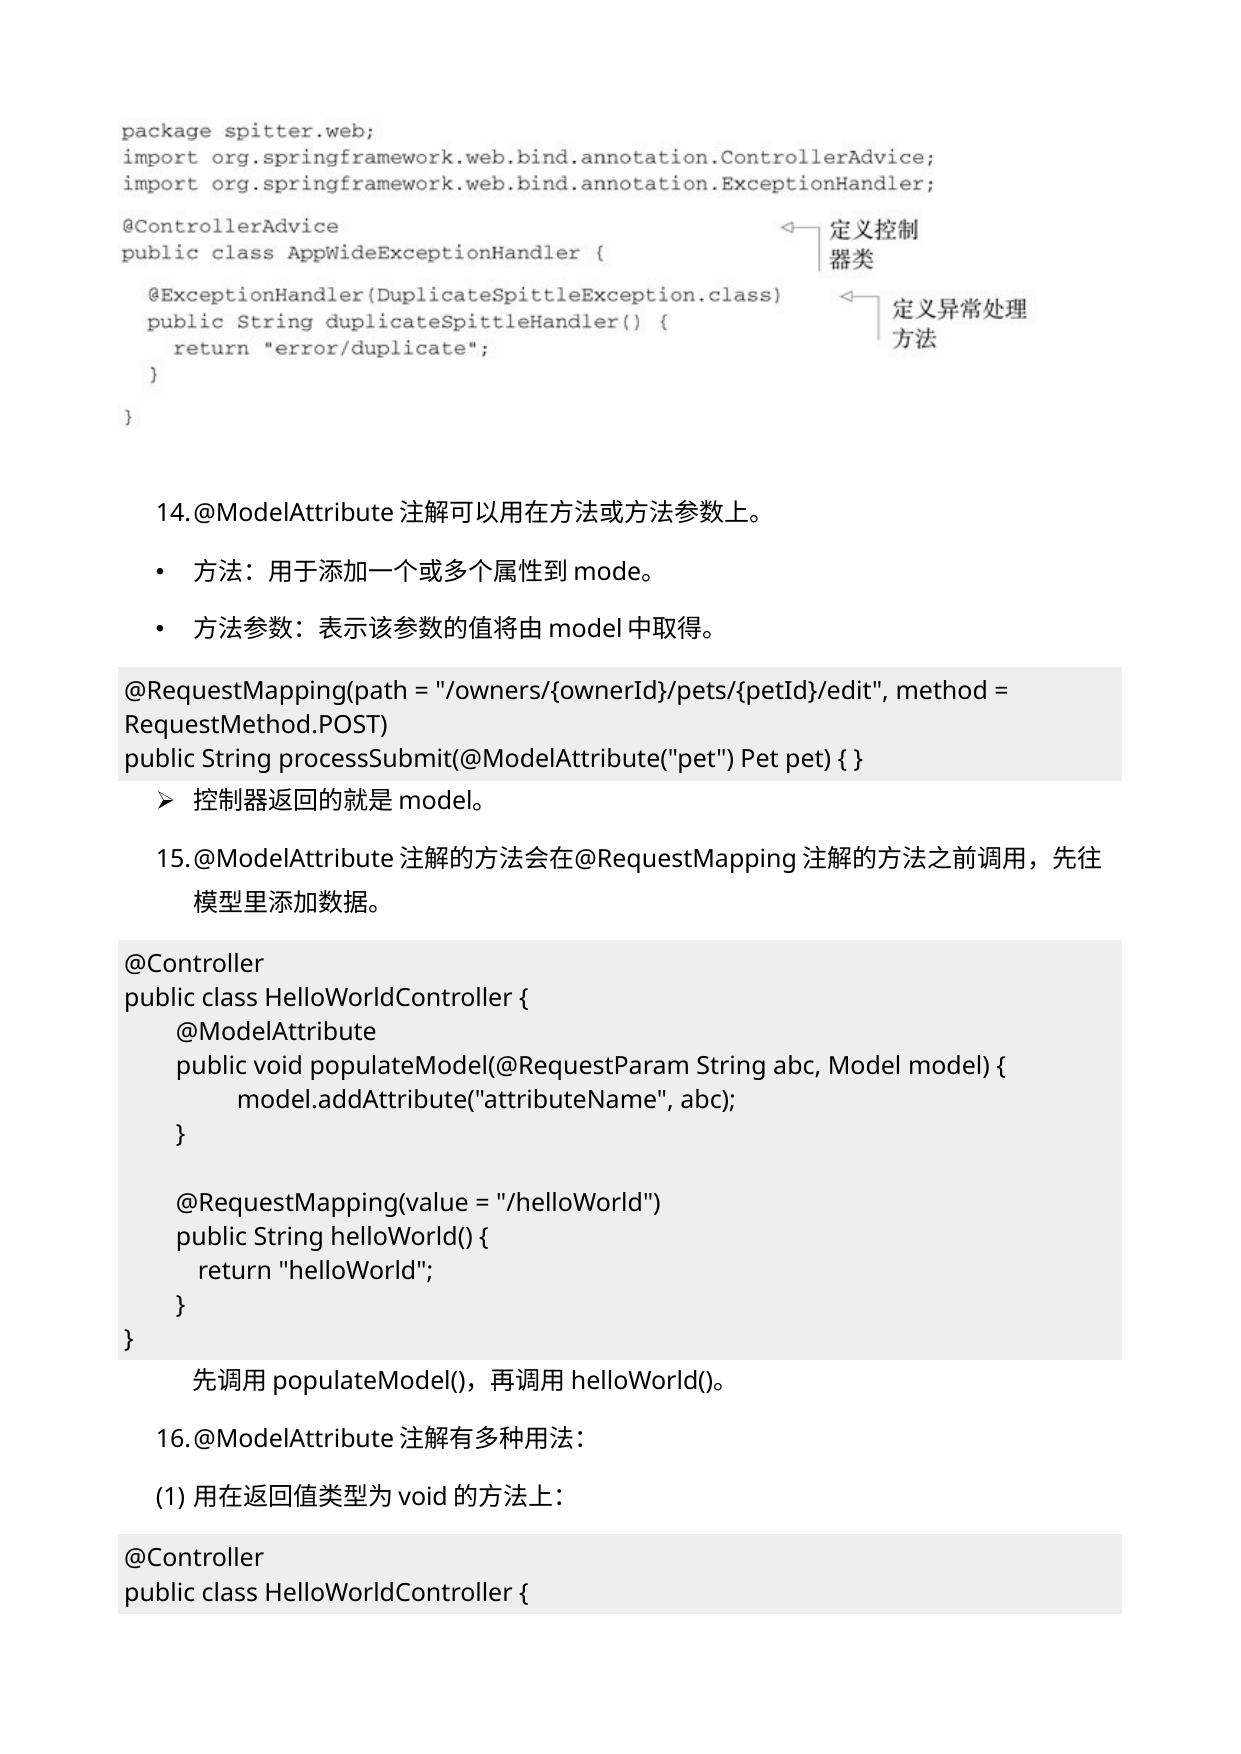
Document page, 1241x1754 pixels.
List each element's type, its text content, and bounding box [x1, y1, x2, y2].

list 用在返回值类型为void的方法上： [156, 1476, 1122, 1513]
list 控制器返回的就是model。 [156, 781, 1122, 817]
table_header @Controller public class HelloWorldController { @ModelAttribute public void populateModel(@RequestParam String abc, Model model) { model.addAttribute("attributeName", abc); } @RequestMapping(value = "/helloWorld") public String helloWorld() { return "helloWorld"; } } [118, 940, 1122, 1360]
table_header @RequestMapping(path = "/owners/{ownerId}/pets/{petId}/edit", method = RequestMethod.POST) public String processSubmit(@ModelAttribute("pet") Pet pet) { } [118, 667, 1122, 781]
table_header @Controller public class HelloWorldController { [118, 1534, 1122, 1614]
list 方法参数：表示该参数的值将由model中取得。 [156, 609, 1122, 645]
text 先调用populateModel()，再调用helloWorld()。 [118, 1360, 1122, 1397]
list 方法：用于添加一个或多个属性到mode。 [156, 551, 1122, 587]
picture [118, 118, 1123, 431]
list @ModelAttribute注解的方法会在@RequestMapping注解的方法之前调用，先往模型里添加数据。 [156, 839, 1122, 918]
list @ModelAttribute注解有多种用法： [156, 1418, 1122, 1454]
list @ModelAttribute注解可以用在方法或方法参数上。 [156, 493, 1122, 529]
